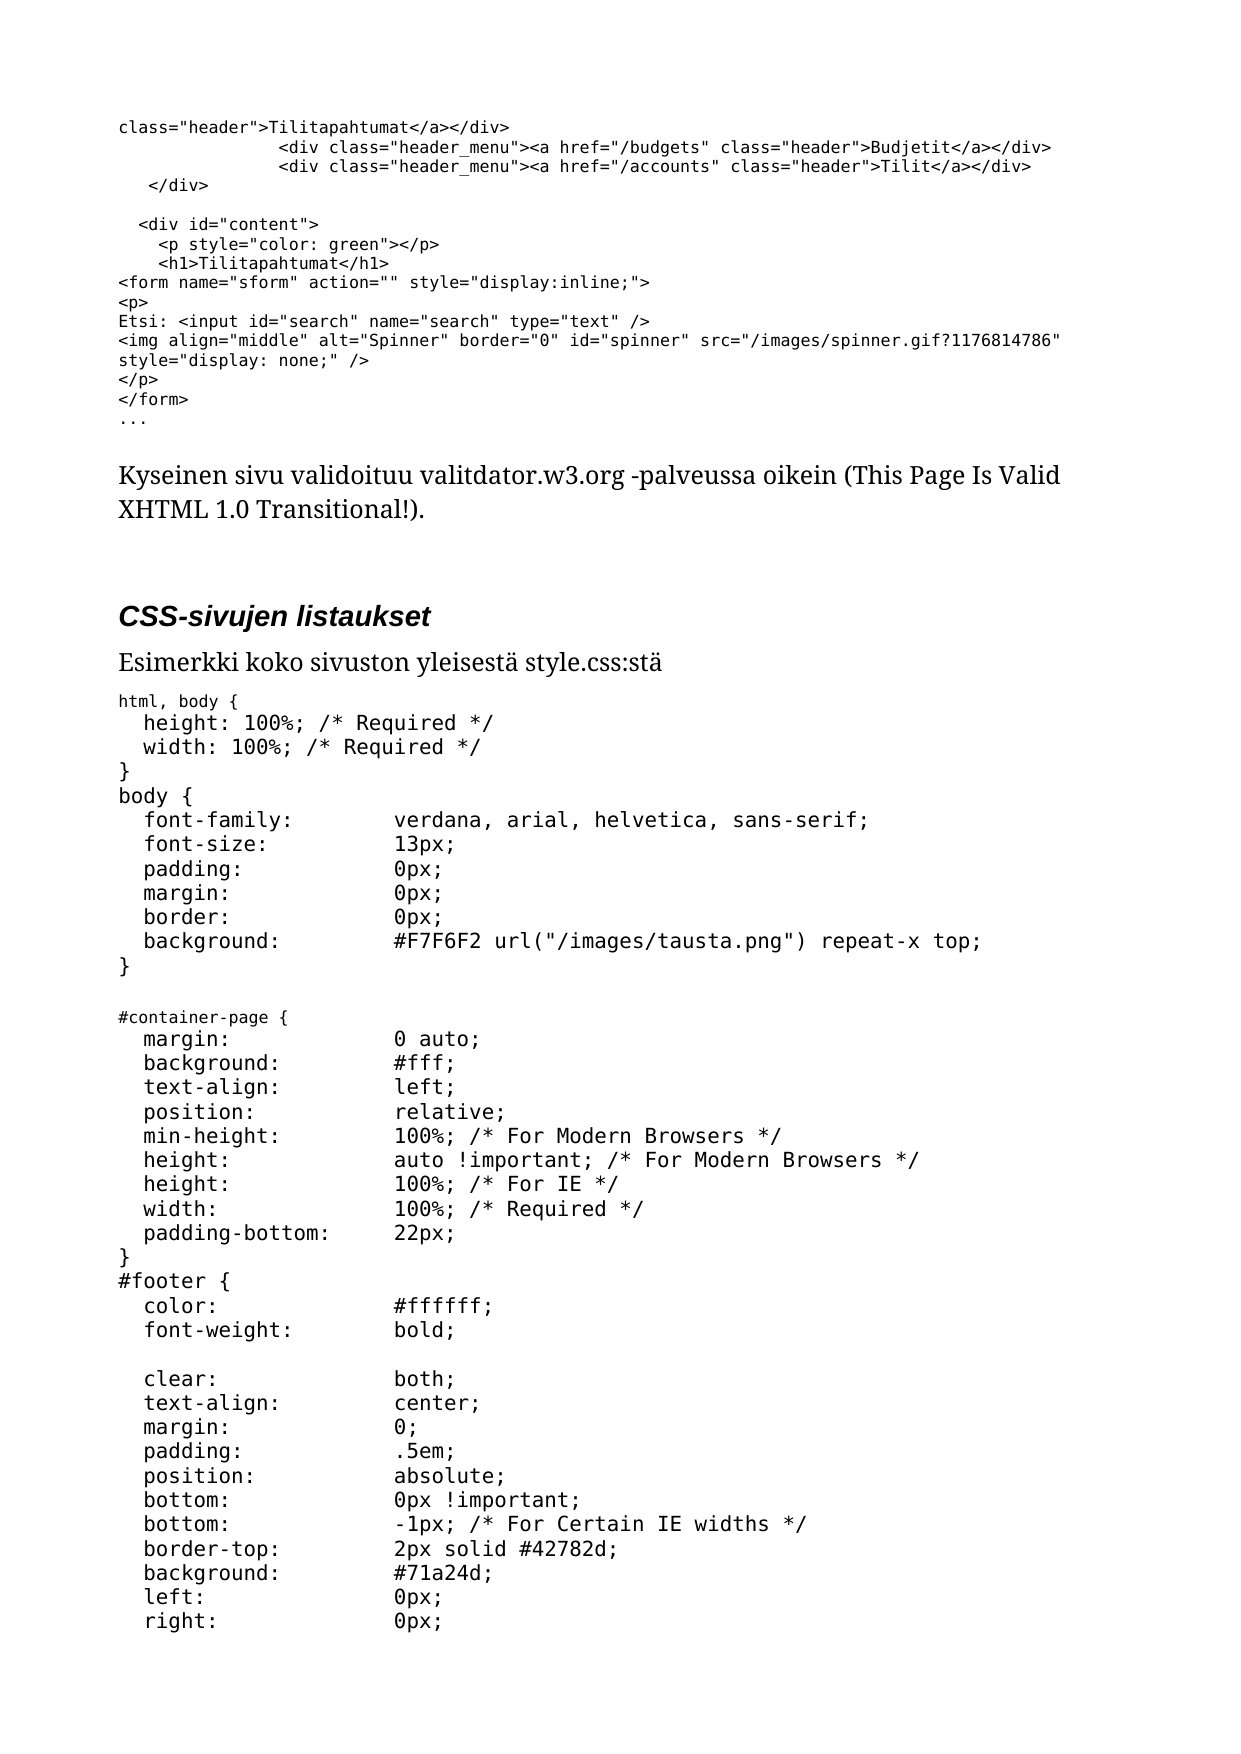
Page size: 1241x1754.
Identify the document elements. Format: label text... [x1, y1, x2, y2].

text width: 100%; /* Required */ [118, 735, 1122, 759]
text border: 0px; [118, 905, 1122, 929]
text color: #ffffff; [118, 1294, 1122, 1318]
text <div id="content"> [118, 215, 1122, 234]
text height: 100%; /* For IE */ [118, 1172, 1122, 1197]
text body { [118, 784, 1122, 808]
text Kyseinen sivu validoituu valitdator.w3.org -palveussa oikein (This Page Is Valid XHTML 1.0 Transitional!). [118, 458, 1122, 526]
text } [118, 954, 1122, 978]
text </p> [118, 370, 1122, 389]
text <div class="header_menu"><a href="/accounts" class="header">Tilit</a></div> [118, 157, 1122, 176]
text Esimerkki koko sivuston yleisestä style.css:stä [118, 645, 1122, 679]
text left: 0px; [118, 1585, 1122, 1609]
text width: 100%; /* Required */ [118, 1197, 1122, 1221]
text </div> [118, 176, 1122, 196]
text clear: both; [118, 1367, 1122, 1391]
text text-align: center; [118, 1391, 1122, 1415]
text right: 0px; [118, 1609, 1122, 1634]
text <h1>Tilitapahtumat</h1> <form name="sform" action="" style="display:inline;"> [118, 254, 1122, 292]
text padding: .5em; [118, 1439, 1122, 1464]
text <img align="middle" alt="Spinner" border="0" id="spinner" src="/images/spinner.gif?1176814786" style="display: none;" /> [118, 331, 1122, 370]
text background: #71a24d; [118, 1561, 1122, 1585]
text margin: 0px; [118, 881, 1122, 905]
text position: absolute; [118, 1464, 1122, 1488]
text bottom: -1px; /* For Certain IE widths */ [118, 1512, 1122, 1537]
text margin: 0 auto; [118, 1027, 1122, 1051]
text height: 100%; /* Required */ [118, 711, 1122, 735]
text padding: 0px; [118, 857, 1122, 881]
text position: relative; [118, 1100, 1122, 1124]
text margin: 0; [118, 1415, 1122, 1439]
text height: auto !important; /* For Modern Browsers */ [118, 1148, 1122, 1172]
text Etsi: <input id="search" name="search" type="text" /> [118, 312, 1122, 331]
text bottom: 0px !important; [118, 1488, 1122, 1512]
subtitle CSS-sivujen listaukset [118, 600, 1122, 633]
text font-size: 13px; [118, 832, 1122, 857]
text #container-page { [118, 1007, 1122, 1027]
text </form> ... [118, 389, 1122, 428]
text html, body { [118, 692, 1122, 711]
text #footer { [118, 1269, 1122, 1294]
text <div class="header_menu"><a href="/budgets" class="header">Budjetit</a></div> [118, 137, 1122, 157]
text background: #F7F6F2 url("/images/tausta.png") repeat-x top; [118, 929, 1122, 954]
text font-family: verdana, arial, helvetica, sans-serif; [118, 808, 1122, 832]
text font-weight: bold; [118, 1318, 1122, 1342]
text <p style="color: green"></p> [118, 234, 1122, 254]
text <p> [118, 292, 1122, 312]
text class="header">Tilitapahtumat</a></div> [118, 118, 1122, 137]
text min-height: 100%; /* For Modern Browsers */ [118, 1124, 1122, 1148]
text } [118, 759, 1122, 784]
text text-align: left; [118, 1075, 1122, 1100]
text border-top: 2px solid #42782d; [118, 1537, 1122, 1561]
text padding-bottom: 22px; [118, 1221, 1122, 1245]
text } [118, 1245, 1122, 1269]
text background: #fff; [118, 1051, 1122, 1075]
